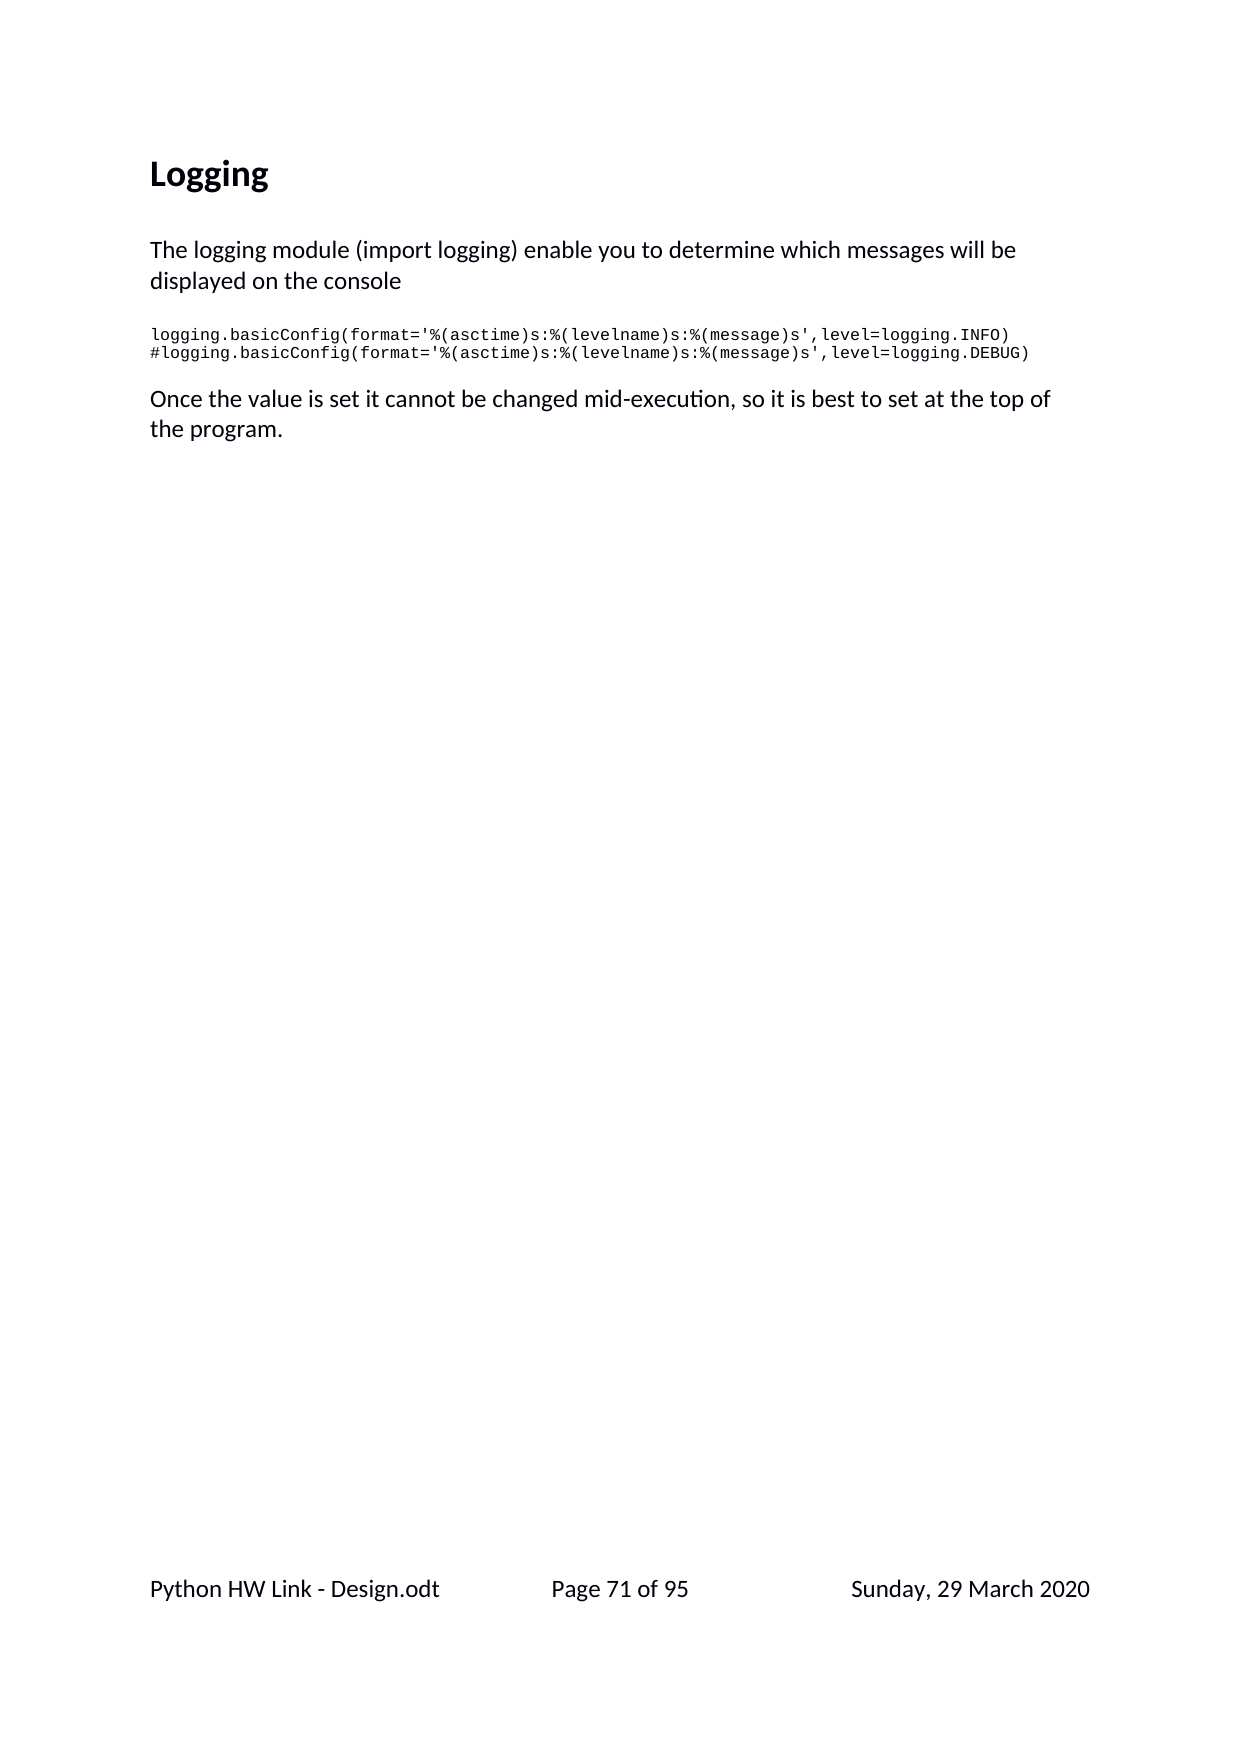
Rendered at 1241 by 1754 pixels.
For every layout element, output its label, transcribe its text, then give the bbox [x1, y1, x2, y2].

text The logging module (import logging) enable you to determine which messages will be displayed on the console [150, 235, 1090, 296]
text Once the value is set it cannot be changed mid-execution, so it is best to set at the top of the program. [150, 383, 1090, 444]
subtitle Logging [150, 150, 1090, 196]
text #logging.basicConfig(format='%(asctime)s:%(levelname)s:%(message)s',level=logging.DEBUG) [150, 345, 1090, 364]
text logging.basicConfig(format='%(asctime)s:%(levelname)s:%(message)s',level=logging.INFO) [150, 326, 1090, 345]
